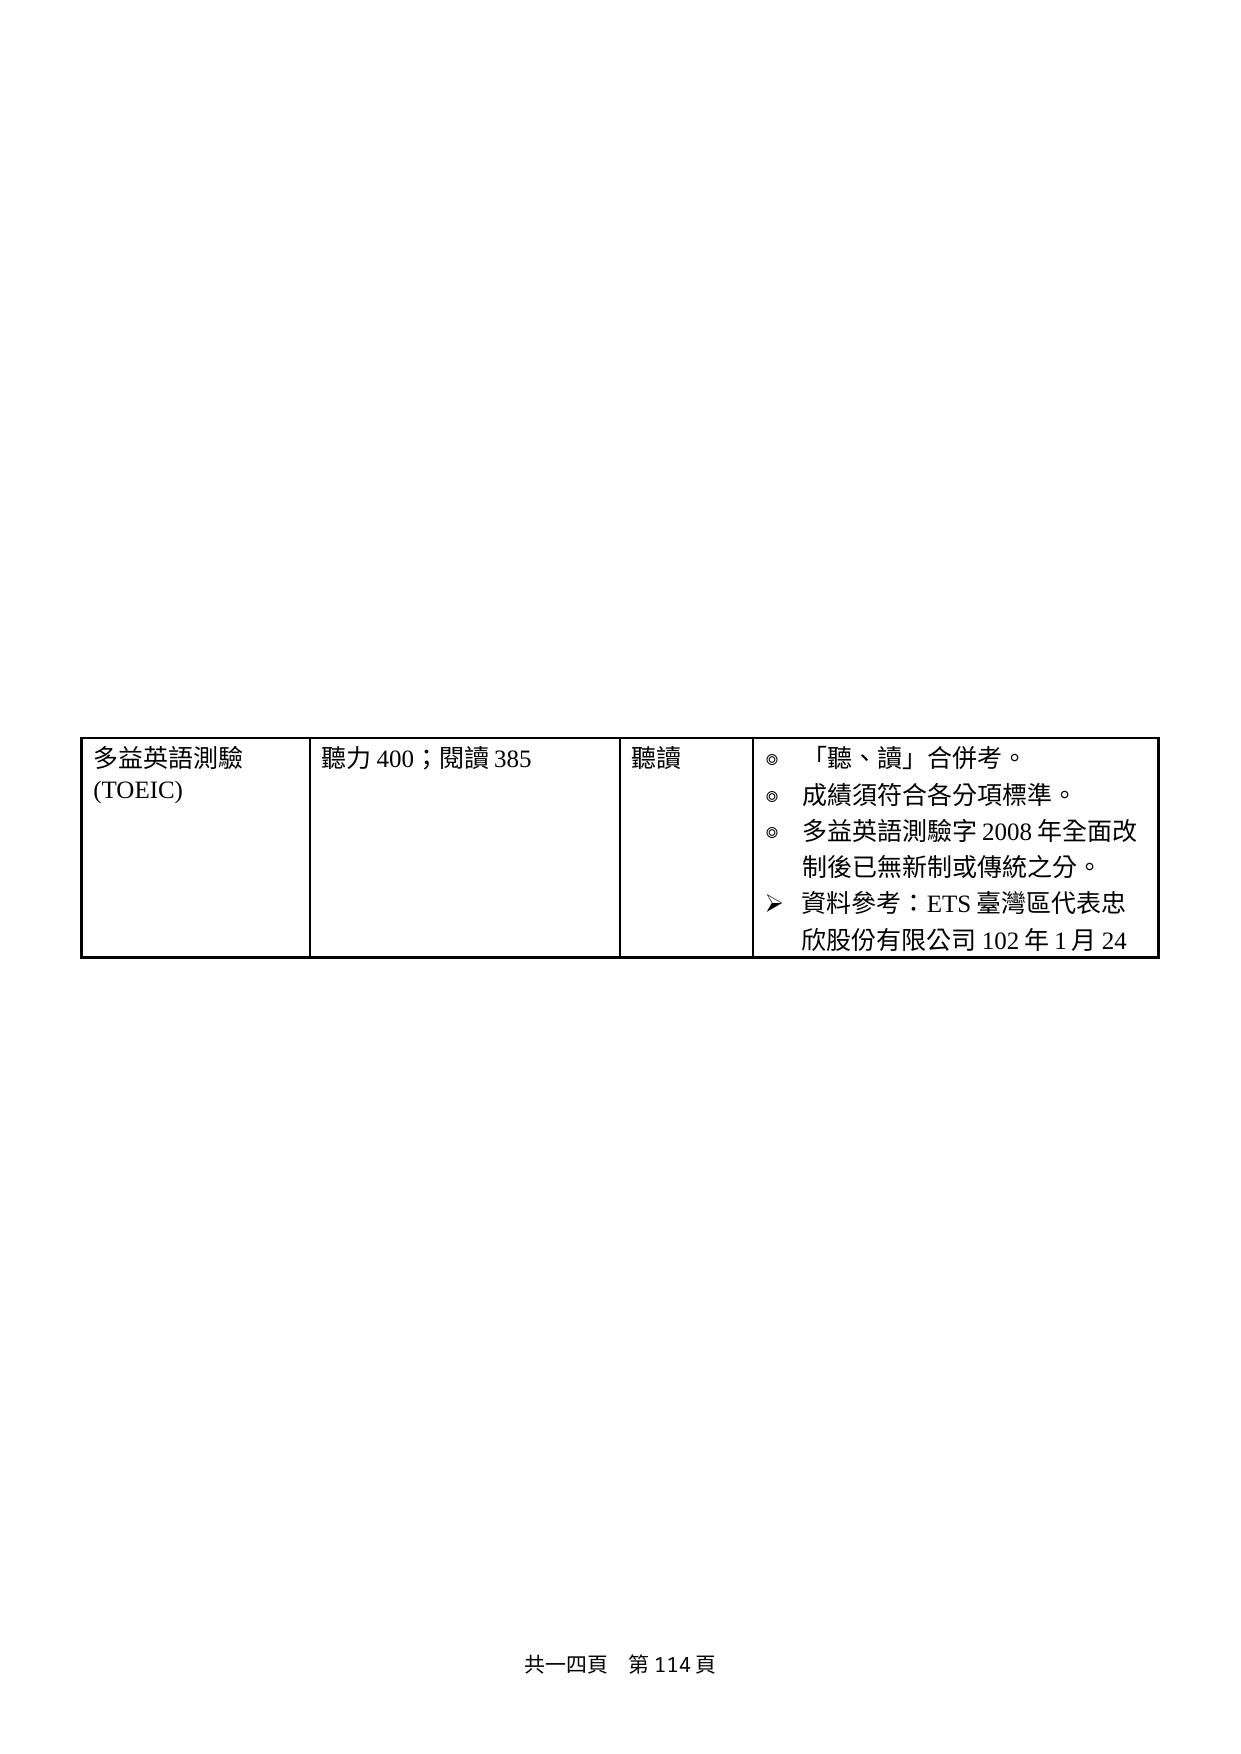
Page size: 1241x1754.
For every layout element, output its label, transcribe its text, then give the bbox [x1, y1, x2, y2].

table_cell 多益英語測驗(TOEIC) [83, 739, 309, 956]
table_cell 聽力400；閱讀385 [311, 739, 619, 956]
table_cell 「聽、讀」合併考。 成績須符合各分項標準。 多益英語測驗字2008年全面改制後已無新制或傳統之分。 資料參考：ETS臺灣區代表忠欣股份有限公司102年1月24 [754, 739, 1157, 956]
table_cell 聽讀 [621, 739, 752, 956]
